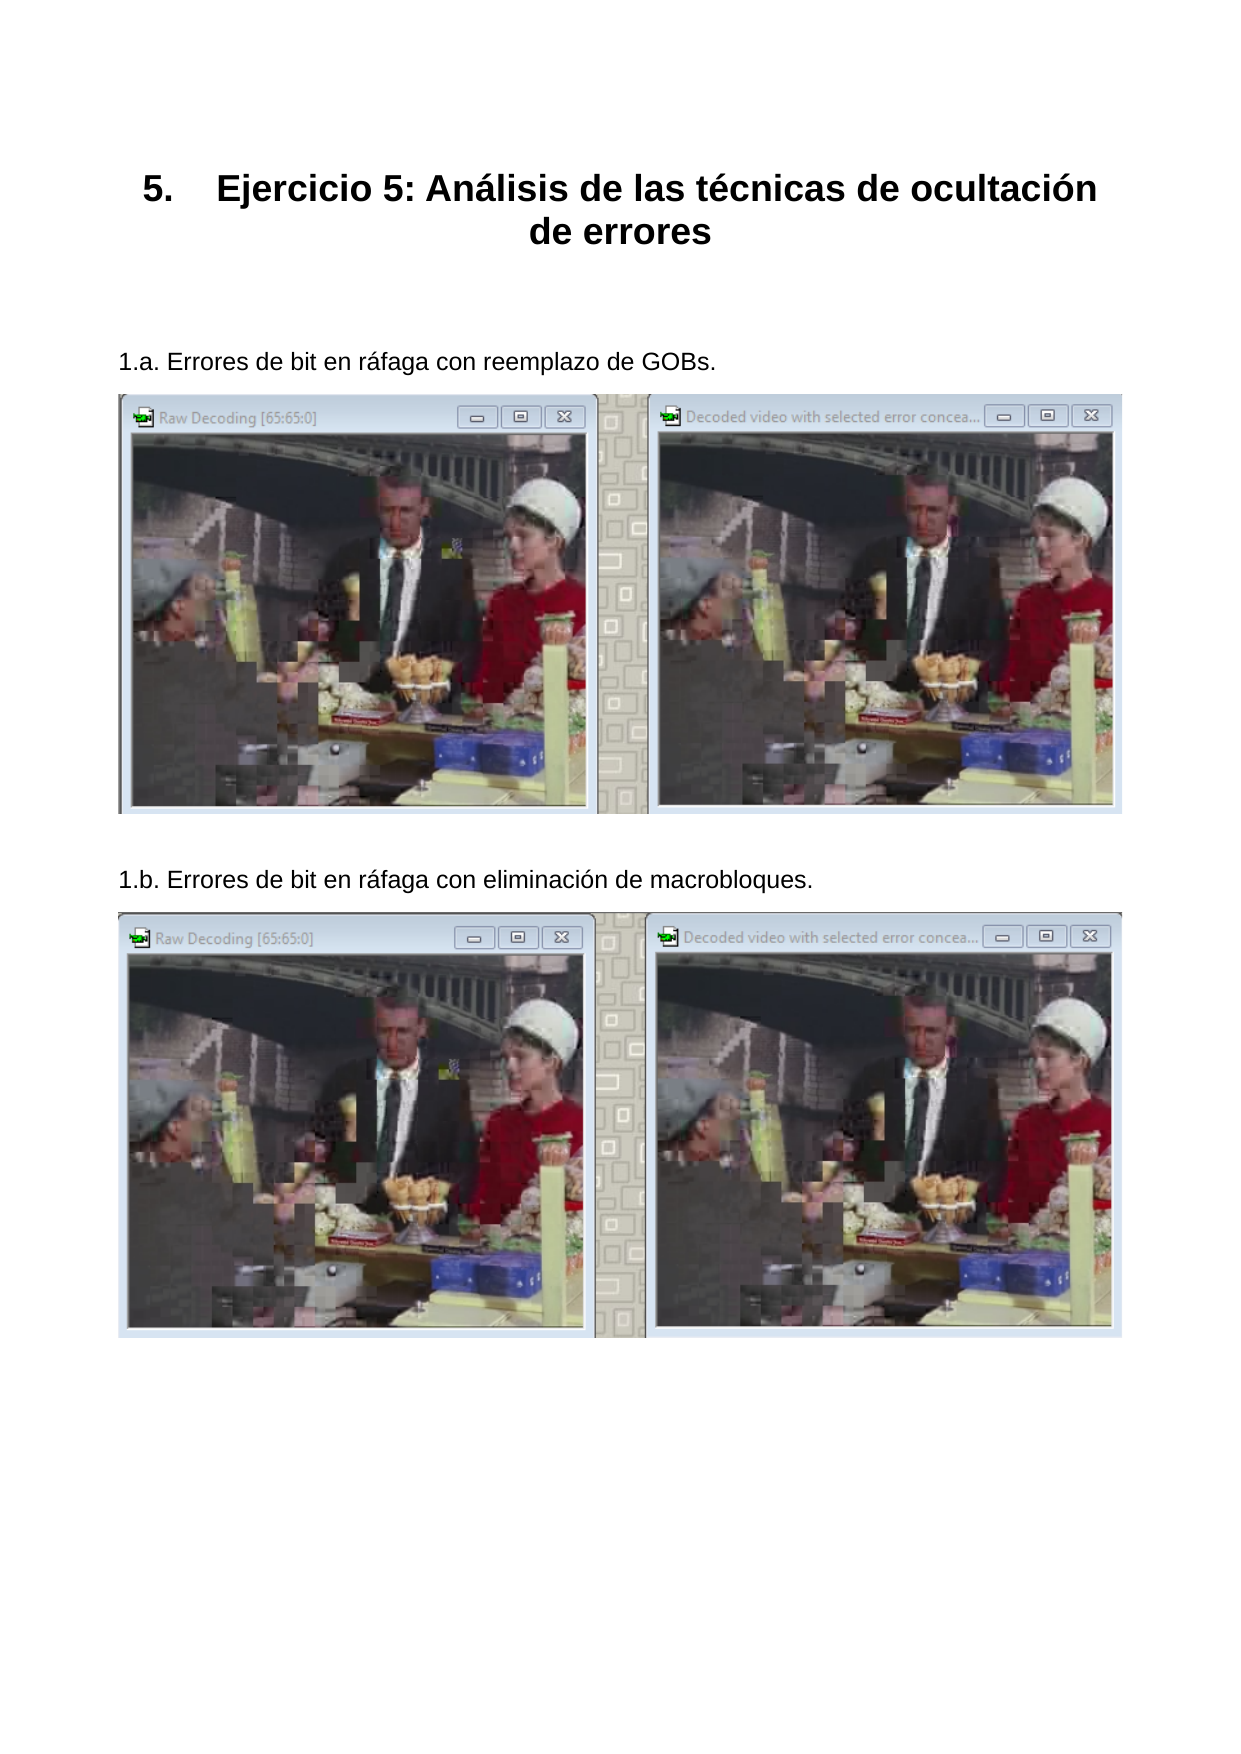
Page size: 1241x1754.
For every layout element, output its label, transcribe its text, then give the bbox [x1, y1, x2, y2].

text 1.a. Errores de bit en ráfaga con reemplazo de GOBs. [118, 347, 1122, 376]
subtitle Ejercicio 5: Análisis de las técnicas de ocultación de errores [118, 166, 1122, 252]
text 1.b. Errores de bit en ráfaga con eliminación de macrobloques. [118, 865, 1122, 894]
